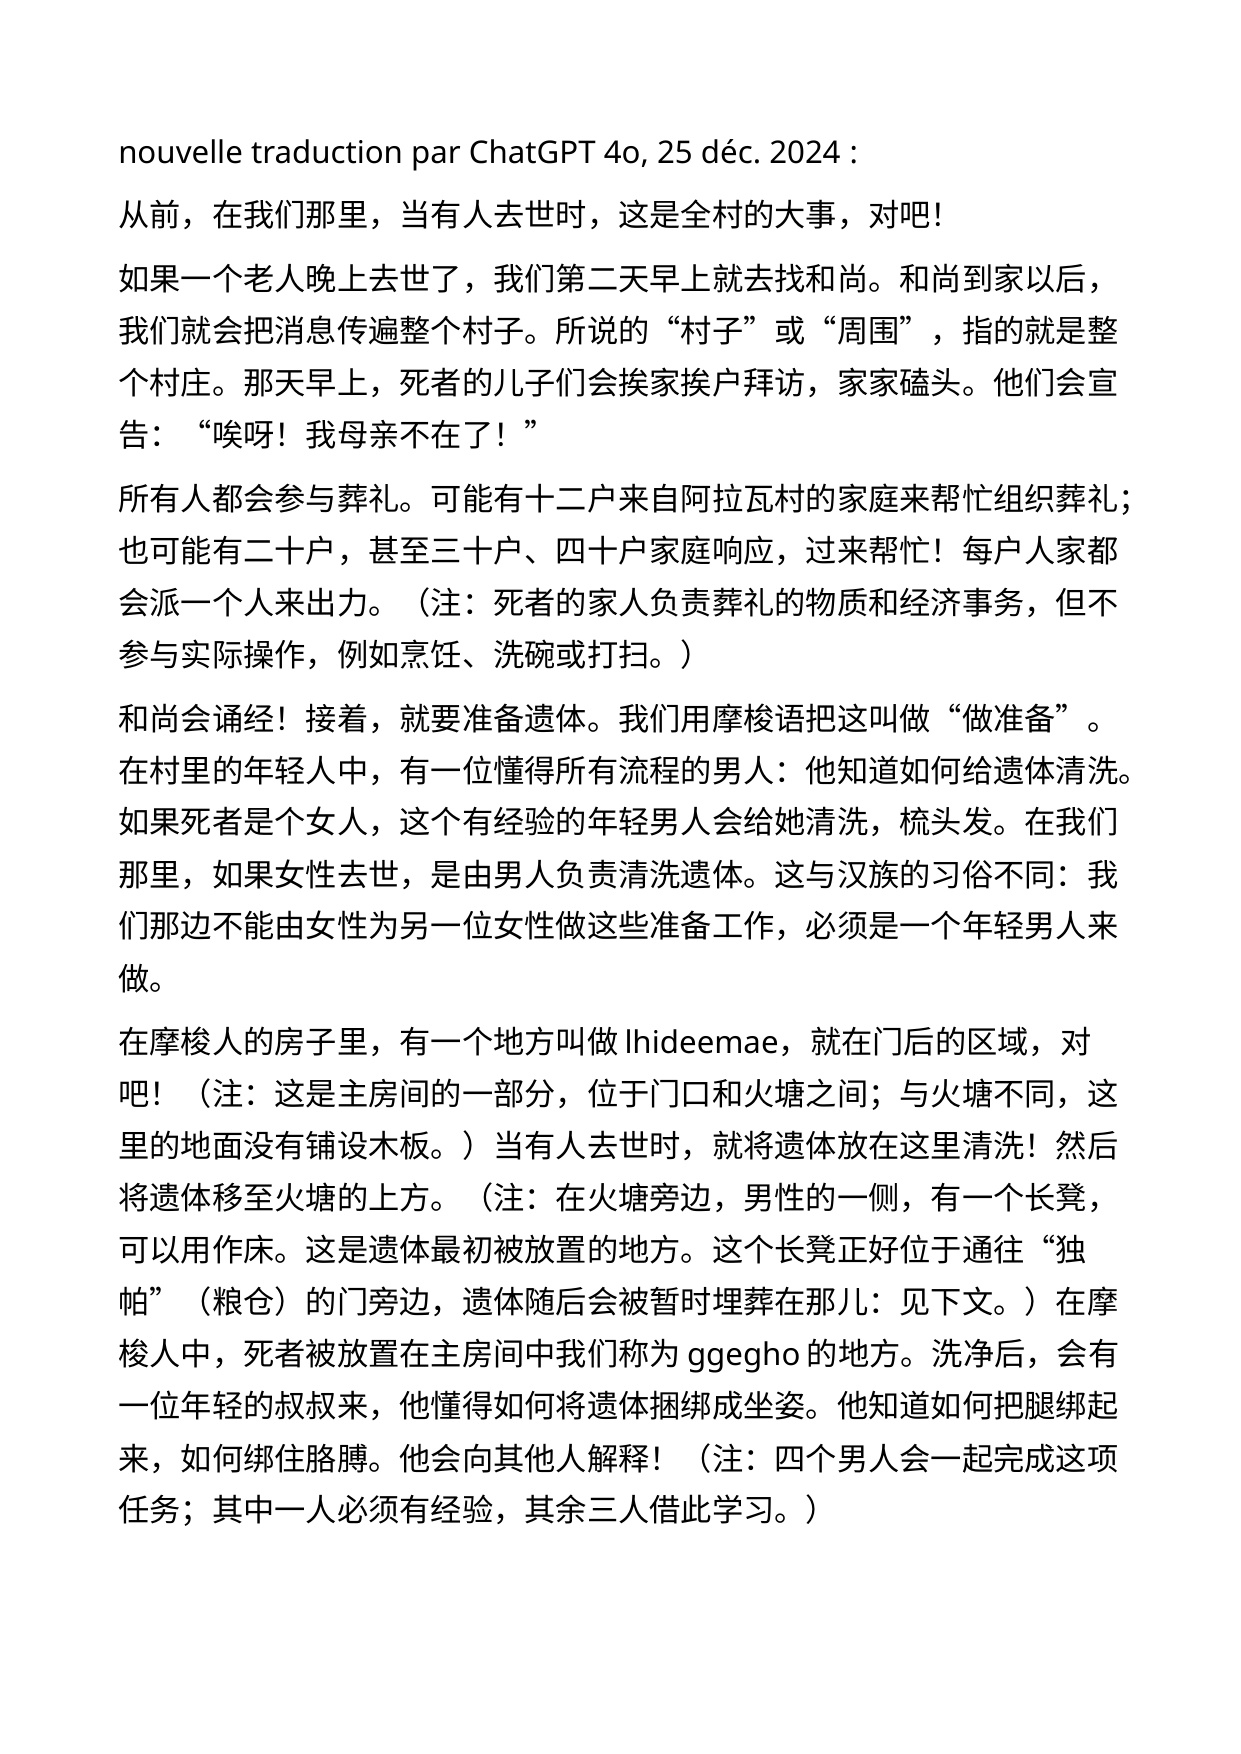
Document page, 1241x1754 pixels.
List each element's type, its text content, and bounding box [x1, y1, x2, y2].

text 所有人都会参与葬礼。可能有十二户来自阿拉瓦村的家庭来帮忙组织葬礼；也可能有二十户，甚至三十户、四十户家庭响应，过来帮忙！每户人家都会派一个人来出力。（注：死者的家人负责葬礼的物质和经济事务，但不参与实际操作，例如烹饪、洗碗或打扫。） [118, 474, 1122, 675]
text 在摩梭人的房子里，有一个地方叫做lhideemae，就在门后的区域，对吧！（注：这是主房间的一部分，位于门口和火塘之间；与火塘不同，这里的地面没有铺设木板。）当有人去世时，就将遗体放在这里清洗！然后将遗体移至火塘的上方。（注：在火塘旁边，男性的一侧，有一个长凳，可以用作床。这是遗体最初被放置的地方。这个长凳正好位于通往“独帕”（粮仓）的门旁边，遗体随后会被暂时埋葬在那儿：见下文。）在摩梭人中，死者被放置在主房间中我们称为ggegho的地方。洗净后，会有一位年轻的叔叔来，他懂得如何将遗体捆绑成坐姿。他知道如何把腿绑起来，如何绑住胳膊。他会向其他人解释！（注：四个男人会一起完成这项任务；其中一人必须有经验，其余三人借此学习。） [118, 1017, 1122, 1531]
text 从前，在我们那里，当有人去世时，这是全村的大事，对吧！ [118, 191, 1122, 236]
text 和尚会诵经！接着，就要准备遗体。我们用摩梭语把这叫做“做准备”。在村里的年轻人中，有一位懂得所有流程的男人：他知道如何给遗体清洗。如果死者是个女人，这个有经验的年轻男人会给她清洗，梳头发。在我们那里，如果女性去世，是由男人负责清洗遗体。这与汉族的习俗不同：我们那边不能由女性为另一位女性做这些准备工作，必须是一个年轻男人来做。 [118, 694, 1122, 999]
text nouvelle traduction par ChatGPT 4o, 25 déc. 2024 : [118, 130, 1122, 172]
text 如果一个老人晚上去世了，我们第二天早上就去找和尚。和尚到家以后，我们就会把消息传遍整个村子。所说的“村子”或“周围”，指的就是整个村庄。那天早上，死者的儿子们会挨家挨户拜访，家家磕头。他们会宣告：“唉呀！我母亲不在了！” [118, 254, 1122, 456]
